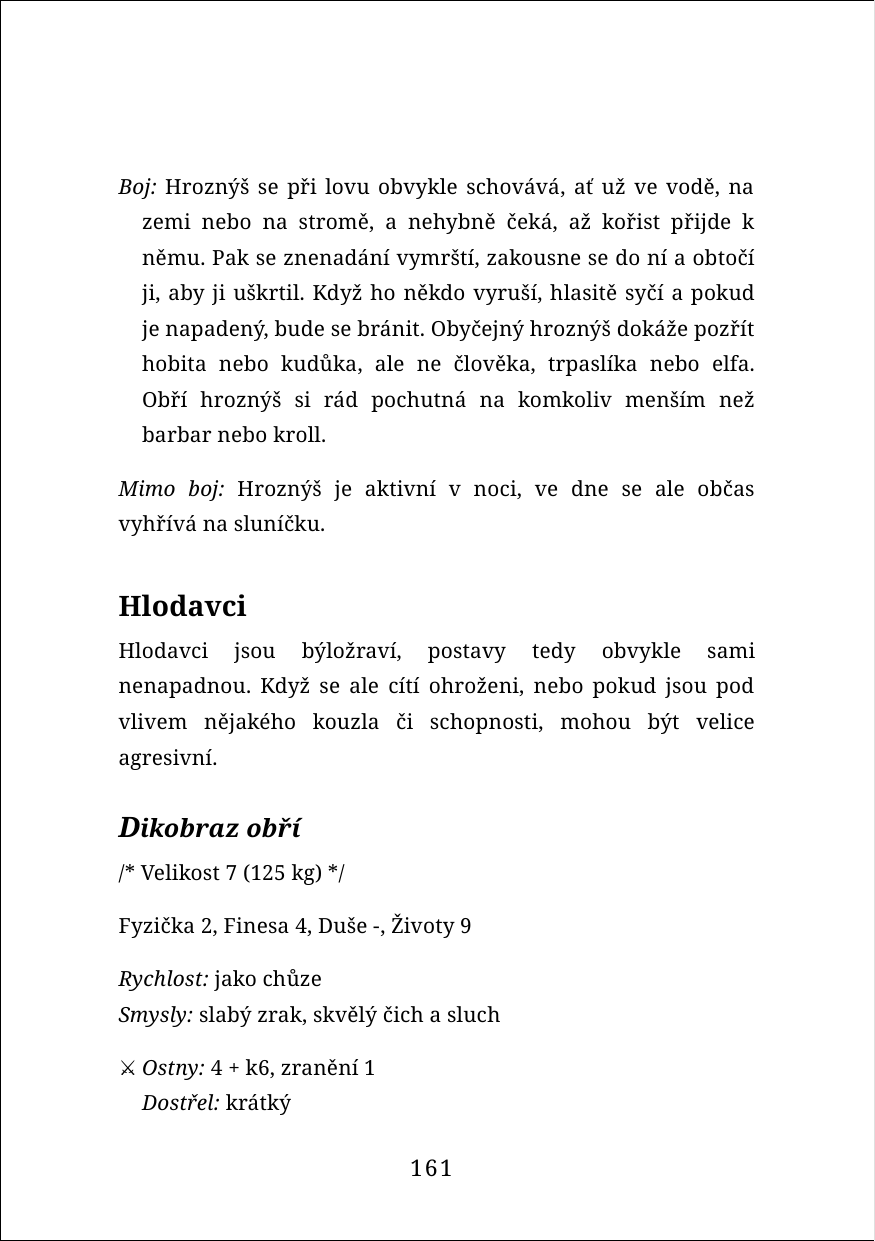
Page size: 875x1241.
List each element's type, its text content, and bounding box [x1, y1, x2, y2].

text Smysly: slabý zrak, skvělý čich a sluch [118, 1000, 756, 1028]
text /* Velikost 7 (125 kg) */ [118, 858, 756, 886]
text Rychlost: jako chůze [118, 964, 756, 993]
text Mimo boj: Hroznýš je aktivní v noci, ve dne se ale občas vyhřívá na sluníčku. [118, 474, 756, 538]
text Hlodavci jsou býložraví, postavy tedy obvykle sami nenapadnou. Když se ale cítí ohroženi, nebo pokud jsou pod vlivem nějakého kouzla či schopnosti, mohou být velice agresivní. [118, 636, 756, 771]
text Fyzička 2, Finesa 4, Duše -, Životy 9 [118, 911, 756, 939]
subtitle Dikobraz obří [118, 808, 756, 846]
subtitle Hlodavci [118, 586, 756, 624]
text Boj: Hroznýš se při lovu obvykle schovává, ať už ve vodě, na zemi nebo na stromě, a nehybně čeká, až kořist přijde k němu. Pak se znenadání vymrští, zakousne se do ní a obtočí ji, aby ji uškrtil. Když ho někdo vyruší, hlasitě syčí a pokud je napadený, bude se bránit. Obyčejný hroznýš dokáže pozřít hobita nebo kudůka, ale ne člověka, trpaslíka nebo elfa. Obří hroznýš si rád pochutná na komkoliv menším než barbar nebo kroll. [118, 172, 756, 449]
text Dostřel: krátký [142, 1088, 756, 1117]
text ⚔ Ostny: 4 + k6, zranění 1 [118, 1053, 756, 1081]
